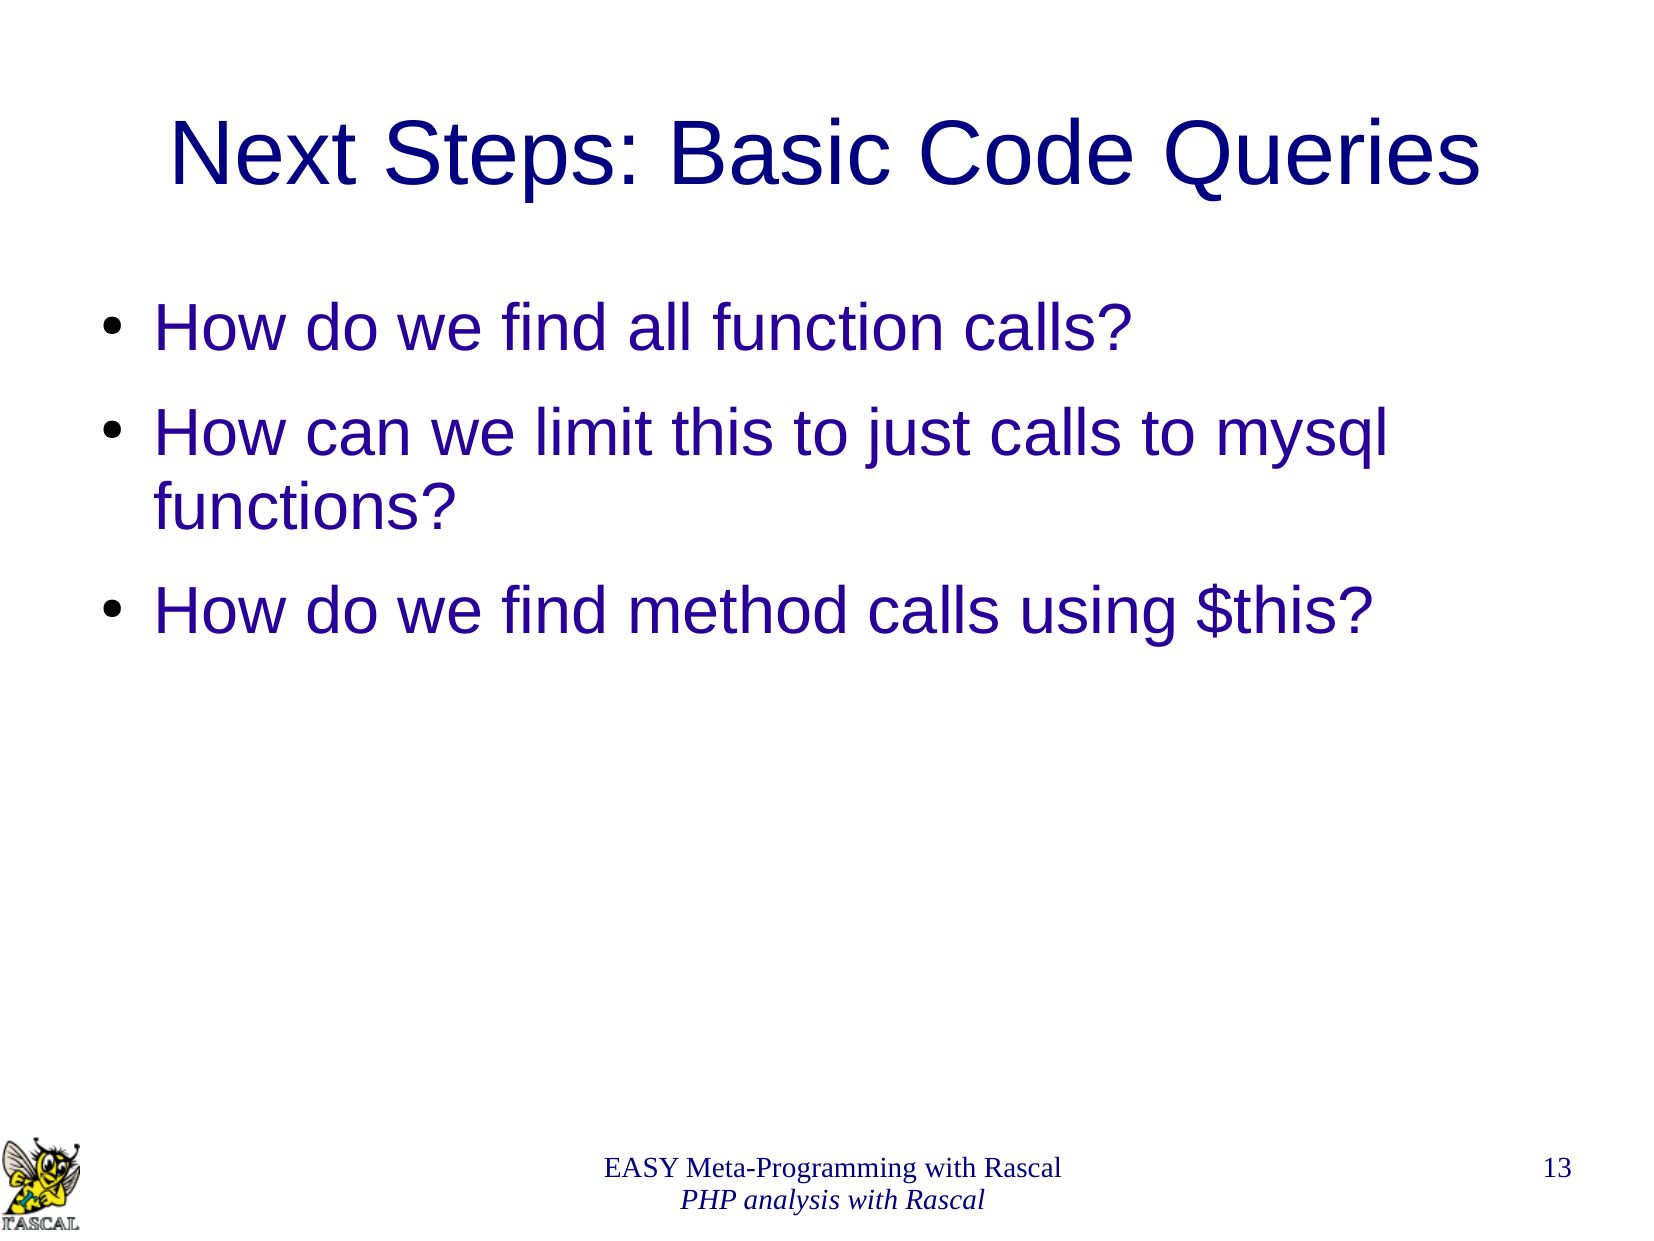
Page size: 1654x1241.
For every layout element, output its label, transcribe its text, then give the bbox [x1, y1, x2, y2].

picture [1, 1137, 80, 1230]
list How do we find all function calls? How can we limit this to just calls to mysql functions? How do we find method calls using $this? [82, 290, 1571, 1010]
title Next Steps: Basic Code Queries [82, 49, 1571, 257]
